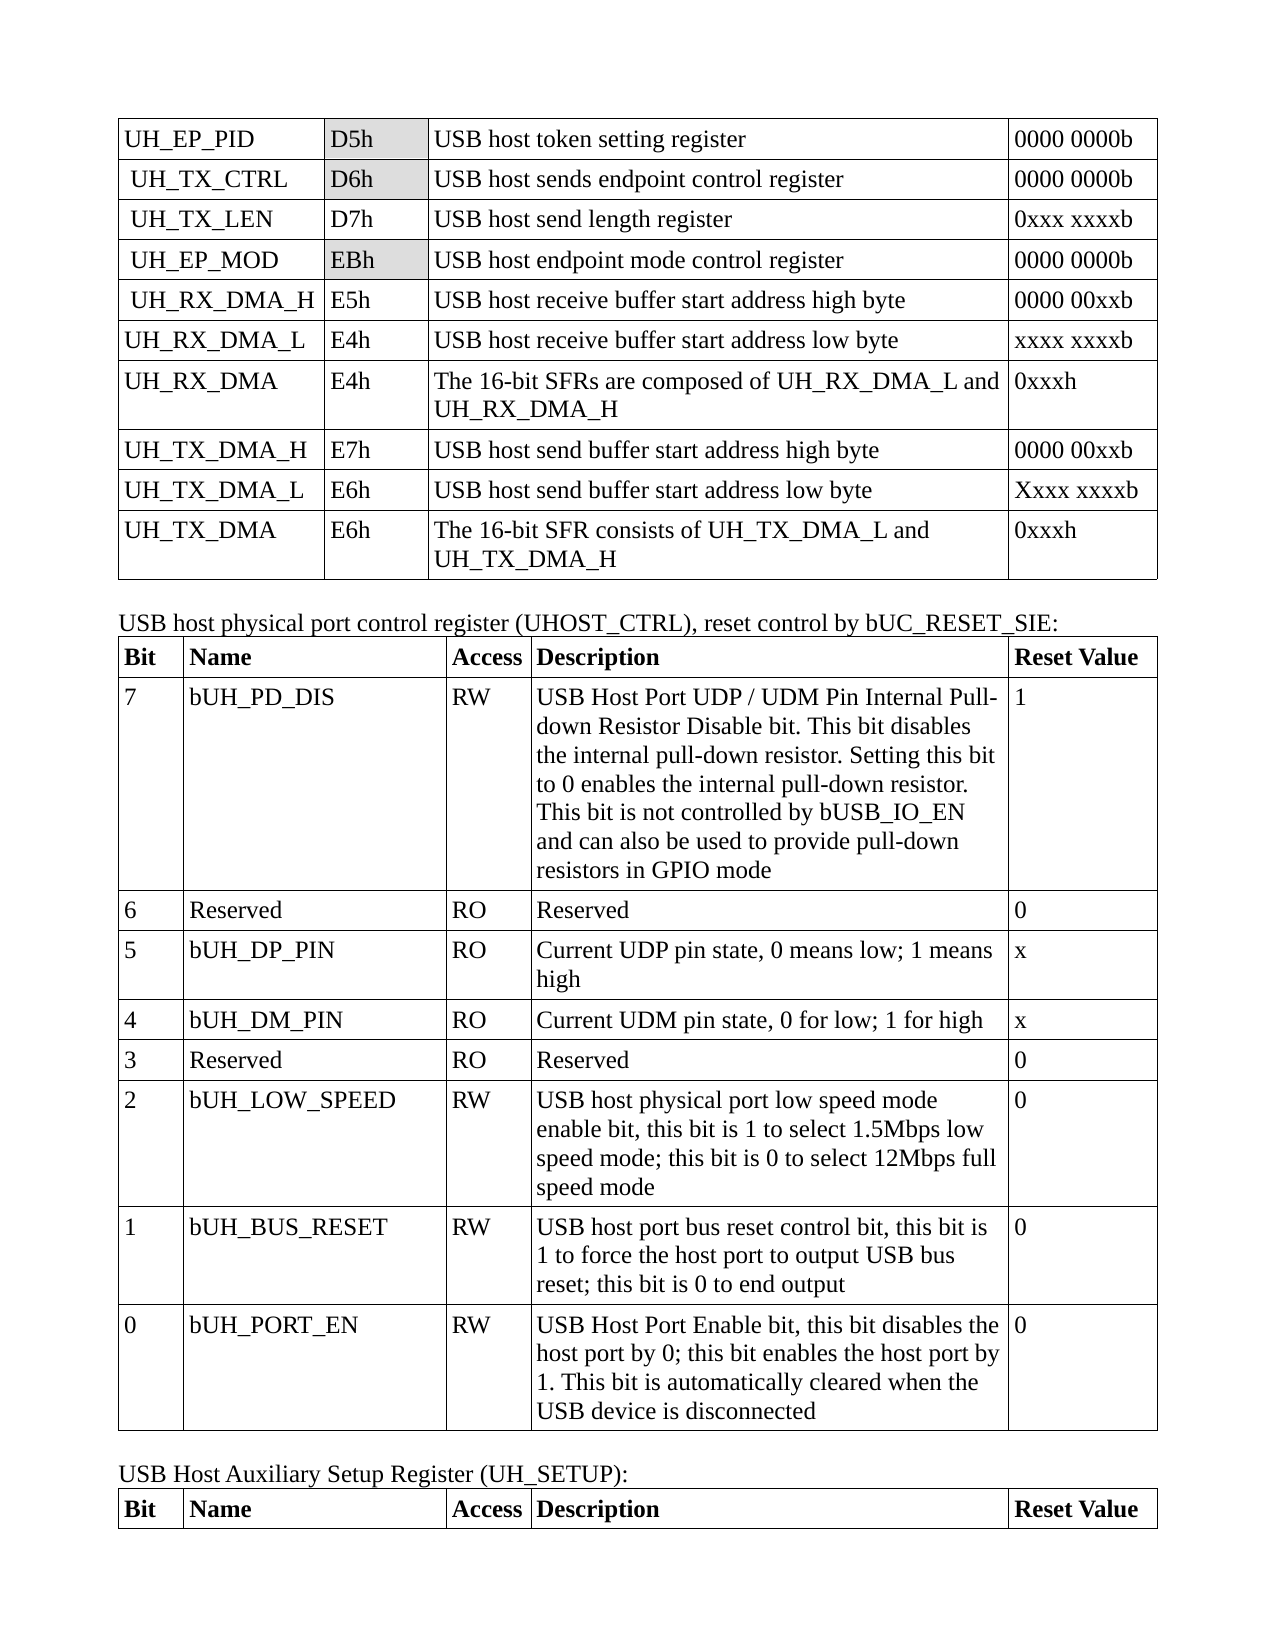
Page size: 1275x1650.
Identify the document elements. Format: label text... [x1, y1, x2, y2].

table_cell D6h [325, 160, 428, 199]
table_cell 1 [119, 1207, 183, 1304]
table_cell EBh [325, 240, 428, 279]
table_cell USB host sends endpoint control register [429, 160, 1008, 199]
table_cell 0000 00xxb [1009, 280, 1157, 320]
table_cell USB host send length register [429, 200, 1008, 239]
table_cell UH_RX_DMA_H [119, 280, 324, 320]
table_cell 0 [1009, 1040, 1157, 1079]
table_cell Reserved [184, 891, 446, 930]
table_cell UH_TX_CTRL [119, 160, 324, 199]
table_cell Current UDP pin state, 0 means low; 1 means high [532, 931, 1008, 999]
table_header Reset Value [1009, 1489, 1157, 1528]
table_cell 1 [1009, 678, 1157, 889]
table_cell 0 [119, 1305, 183, 1430]
table_cell RW [447, 1081, 531, 1206]
table_cell E4h [325, 361, 428, 429]
table_cell 0000 0000b [1009, 240, 1157, 279]
table_cell USB host send buffer start address low byte [429, 470, 1008, 510]
table_cell RO [447, 1040, 531, 1079]
table_cell xxxx xxxxb [1009, 321, 1157, 360]
table_cell Xxxx xxxxb [1009, 470, 1157, 510]
table_cell RW [447, 1207, 531, 1304]
table_cell 0000 0000b [1009, 119, 1157, 158]
text USB Host Auxiliary Setup Register (UH_SETUP): [118, 1459, 1157, 1488]
table_cell 0000 00xxb [1009, 430, 1157, 469]
table_cell Reserved [184, 1040, 446, 1079]
table_cell USB host receive buffer start address high byte [429, 280, 1008, 320]
table_cell 4 [119, 1000, 183, 1039]
table_cell UH_RX_DMA [119, 361, 324, 429]
table_cell bUH_DM_PIN [184, 1000, 446, 1039]
table_cell UH_TX_LEN [119, 200, 324, 239]
table_cell E7h [325, 430, 428, 469]
table_cell 0xxxh [1009, 361, 1157, 429]
table_cell 0 [1009, 891, 1157, 930]
table_header Access [447, 1489, 531, 1528]
table_cell 0000 0000b [1009, 160, 1157, 199]
table_header Bit [119, 637, 183, 677]
table_header Description [532, 637, 1008, 677]
table_cell Reserved [532, 1040, 1008, 1079]
table_cell USB Host Port Enable bit, this bit disables the host port by 0; this bit enables the host port by 1. This bit is automatically cleared when the USB device is disconnected [532, 1305, 1008, 1430]
table_cell UH_TX_DMA_L [119, 470, 324, 510]
table_cell 0 [1009, 1305, 1157, 1430]
table_cell 5 [119, 931, 183, 999]
table_cell USB host receive buffer start address low byte [429, 321, 1008, 360]
table_cell Current UDM pin state, 0 for low; 1 for high [532, 1000, 1008, 1039]
table_header Description [532, 1489, 1008, 1528]
table_cell USB host endpoint mode control register [429, 240, 1008, 279]
table_cell 2 [119, 1081, 183, 1206]
table_cell 0 [1009, 1081, 1157, 1206]
table_cell E6h [325, 511, 428, 579]
table_cell E6h [325, 470, 428, 510]
table_cell The 16-bit SFR consists of UH_TX_DMA_L and UH_TX_DMA_H [429, 511, 1008, 579]
table_cell bUH_DP_PIN [184, 931, 446, 999]
table_cell USB host port bus reset control bit, this bit is 1 to force the host port to output USB bus reset; this bit is 0 to end output [532, 1207, 1008, 1304]
table_cell bUH_PORT_EN [184, 1305, 446, 1430]
table_cell UH_TX_DMA_H [119, 430, 324, 469]
table_cell UH_RX_DMA_L [119, 321, 324, 360]
table_cell 0 [1009, 1207, 1157, 1304]
text USB host physical port control register (UHOST_CTRL), reset control by bUC_RESET_SIE: [118, 608, 1157, 636]
table_cell bUH_BUS_RESET [184, 1207, 446, 1304]
table_cell UH_TX_DMA [119, 511, 324, 579]
table_cell E4h [325, 321, 428, 360]
table_cell USB host physical port low speed mode enable bit, this bit is 1 to select 1.5Mbps low speed mode; this bit is 0 to select 12Mbps full speed mode [532, 1081, 1008, 1206]
table_cell 0xxx xxxxb [1009, 200, 1157, 239]
table_cell 3 [119, 1040, 183, 1079]
table_cell 6 [119, 891, 183, 930]
table_cell UH_EP_PID [119, 119, 324, 158]
table_header Bit [119, 1489, 183, 1528]
table_cell UH_EP_MOD [119, 240, 324, 279]
table_cell The 16-bit SFRs are composed of UH_RX_DMA_L and UH_RX_DMA_H [429, 361, 1008, 429]
table_cell Reserved [532, 891, 1008, 930]
table_cell D7h [325, 200, 428, 239]
table_header Reset Value [1009, 637, 1157, 677]
table_cell RO [447, 891, 531, 930]
table_cell 0xxxh [1009, 511, 1157, 579]
table_cell USB Host Port UDP / UDM Pin Internal Pull-down Resistor Disable bit. This bit disables the internal pull-down resistor. Setting this bit to 0 enables the internal pull-down resistor. This bit is not controlled by bUSB_IO_EN and can also be used to provide pull-down resistors in GPIO mode [532, 678, 1008, 889]
table_cell E5h [325, 280, 428, 320]
table_cell 7 [119, 678, 183, 889]
table_cell RW [447, 1305, 531, 1430]
table_header Name [184, 1489, 446, 1528]
table_header Access [447, 637, 531, 677]
table_cell bUH_PD_DIS [184, 678, 446, 889]
table_cell D5h [325, 119, 428, 158]
table_cell RW [447, 678, 531, 889]
table_cell x [1009, 1000, 1157, 1039]
table_cell x [1009, 931, 1157, 999]
table_header Name [184, 637, 446, 677]
table_cell USB host token setting register [429, 119, 1008, 158]
table_cell RO [447, 1000, 531, 1039]
table_cell bUH_LOW_SPEED [184, 1081, 446, 1206]
table_cell USB host send buffer start address high byte [429, 430, 1008, 469]
table_cell RO [447, 931, 531, 999]
